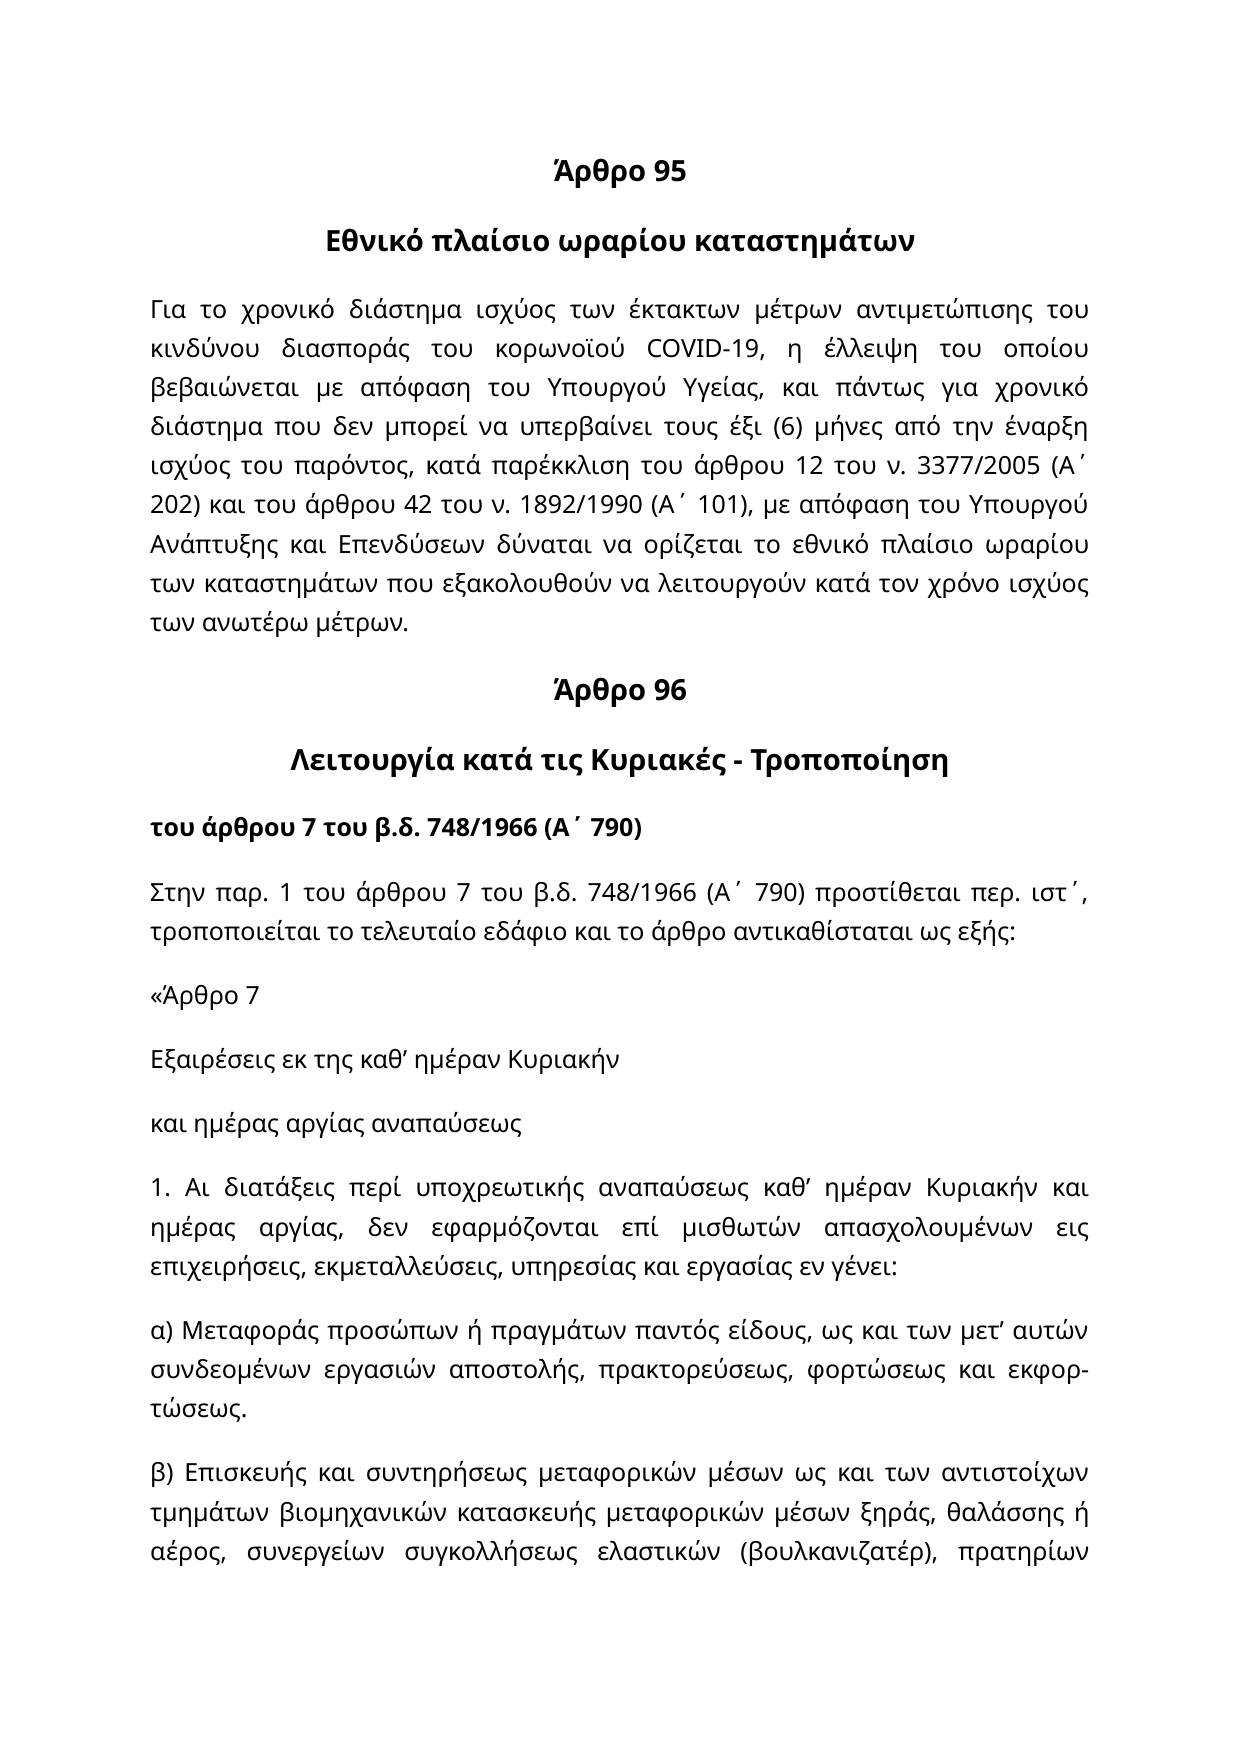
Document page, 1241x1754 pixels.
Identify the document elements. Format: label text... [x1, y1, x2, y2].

text 1. Αι διατάξεις περί υποχρεωτικής αναπαύσεως καθ’ ημέραν Κυριακήν και ημέρας αργίας, δεν εφαρμόζονται επί μισθωτών απασχολουμένων εις επιχειρήσεις, εκμεταλλεύσεις, υπηρεσίας και εργασίας εν γένει: [150, 1170, 1090, 1282]
text β) Επισκευής και συντηρήσεως μεταφορικών μέσων ως και των αντιστοίχων τμημάτων βιομηχανικών κατασκευής μεταφορικών μέσων ξηράς, θαλάσσης ή αέρος, συνεργείων συγκολλήσεως ελαστικών (βουλκανιζατέρ), πρατηρίων [150, 1455, 1090, 1567]
subtitle Λειτουργία κατά τις Κυριακές - Τροποποίηση [150, 739, 1090, 779]
text «Άρθρο 7 [150, 977, 1090, 1012]
text του άρθρου 7 του β.δ. 748/1966 (Α΄ 790) [150, 810, 1090, 844]
text α) Μεταφοράς προσώπων ή πραγμάτων παντός είδους, ως και των μετ’ αυτών συνδεομένων εργασιών αποστολής, πρακτορεύσεως, φορτώσεως και εκφορ- τώσεως. [150, 1312, 1090, 1425]
text Εξαιρέσεις εκ της καθ’ ημέραν Κυριακήν [150, 1042, 1090, 1076]
subtitle Άρθρο 95 [150, 150, 1090, 190]
text Στην παρ. 1 του άρθρου 7 του β.δ. 748/1966 (Α΄ 790) προστίθεται περ. ιστ΄, τροποποιείται το τελευταίο εδάφιο και το άρθρο αντικαθίσταται ως εξής: [150, 874, 1090, 947]
text Για το χρονικό διάστημα ισχύος των έκτακτων μέτρων αντιμετώπισης του κινδύνου διασποράς του κορωνοϊού COVID-19, η έλλειψη του οποίου βεβαιώνεται με απόφαση του Υπουργού Υγείας, και πάντως για χρονικό διάστημα που δεν μπορεί να υπερβαίνει τους έξι (6) μήνες από την έναρξη ισχύος του παρόντος, κατά παρέκκλιση του άρθρου 12 του ν. 3377/2005 (Α΄ 202) και του άρθρου 42 του ν. 1892/1990 (Α΄ 101), με απόφαση του Υπουργού Ανάπτυξης και Επενδύσεων δύναται να ορίζεται το εθνικό πλαίσιο ωραρίου των καταστημάτων που εξακολουθούν να λειτουργούν κατά τον χρόνο ισχύος των ανωτέρω μέτρων. [150, 291, 1090, 639]
subtitle Εθνικό πλαίσιο ωραρίου καταστημάτων [150, 221, 1090, 260]
text και ημέρας αργίας αναπαύσεως [150, 1106, 1090, 1140]
subtitle Άρθρο 96 [150, 669, 1090, 708]
